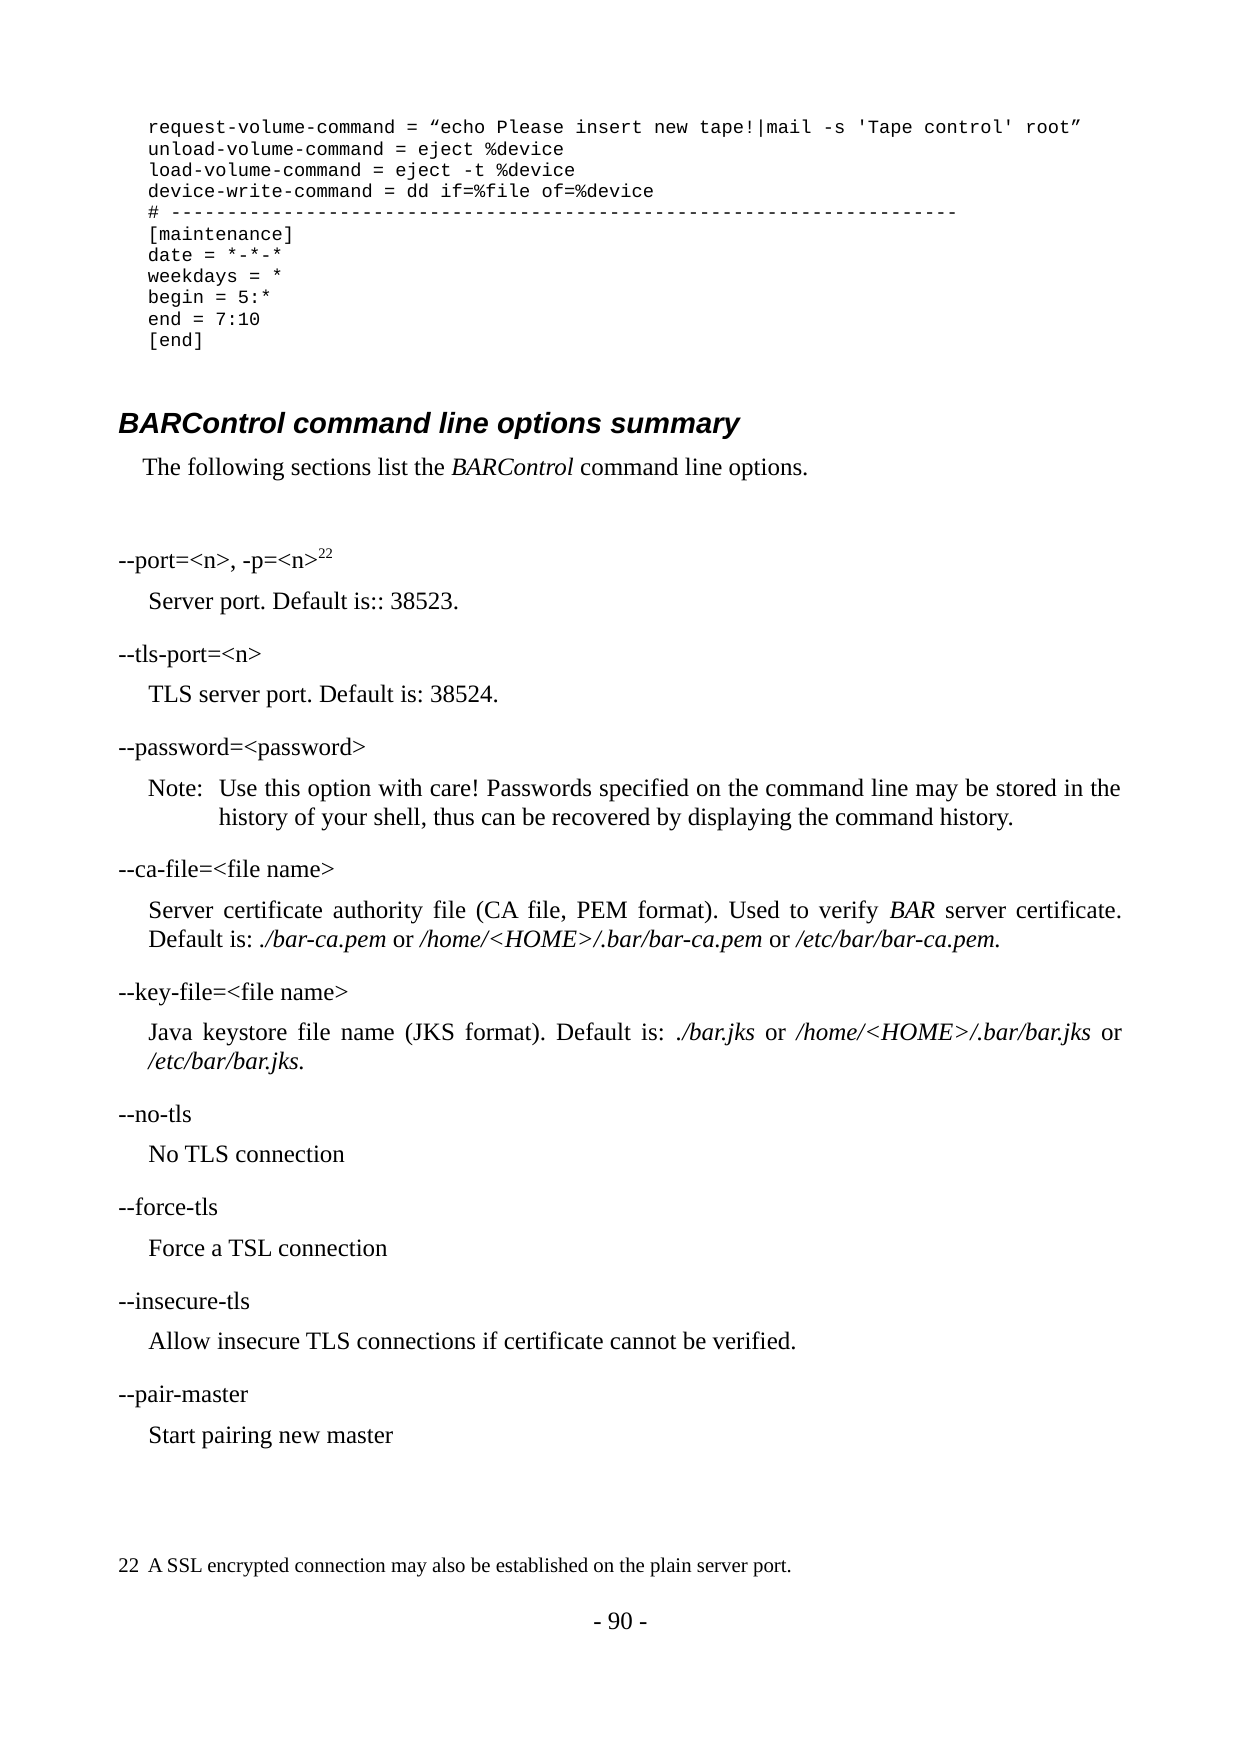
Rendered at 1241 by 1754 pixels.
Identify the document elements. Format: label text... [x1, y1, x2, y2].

text No TLS connection [148, 1139, 1122, 1168]
text Allow insecure TLS connections if certificate cannot be verified. [148, 1326, 1122, 1355]
text unload-volume-command = eject %device [148, 139, 1122, 161]
title --insecure-tls [118, 1286, 1122, 1314]
title --ca-file=<file name> [118, 854, 1122, 883]
title --force-tls [118, 1192, 1122, 1221]
text [maintenance] date = *-*-* weekdays = * begin = 5:* end = 7:10 [end] [148, 224, 1122, 352]
text Server certificate authority file (CA file, PEM format). Used to verify BAR server certificate. Default is: ./bar-ca.pem or /home/<HOME>/.bar/bar-ca.pem or /etc/bar/bar-ca.pem. [148, 895, 1122, 953]
text Force a TSL connection [148, 1233, 1122, 1262]
title --pair-master [118, 1379, 1122, 1408]
text TLS server port. Default is: 38524. [148, 679, 1122, 708]
text Server port. Default is:: 38523. [148, 586, 1122, 615]
subtitle BARControl command line options summary [118, 406, 1122, 440]
text load-volume-command = eject -t %device [148, 161, 1122, 182]
text Note: Use this option with care! Passwords specified on the command line may be stored in the history of your shell, thus can be recovered by displaying the command history. [148, 773, 1122, 831]
text request-volume-command = “echo Please insert new tape!|mail -s 'Tape control' root” [148, 118, 1122, 139]
title --password=<password> [118, 732, 1122, 761]
text device-write-command = dd if=%file of=%device [148, 182, 1122, 203]
title --key-file=<file name> [118, 977, 1122, 1005]
text # ---------------------------------------------------------------------- [148, 203, 1122, 224]
text Java keystore file name (JKS format). Default is: ./bar.jks or /home/<HOME>/.bar/bar.jks or /etc/bar/bar.jks. [148, 1017, 1122, 1075]
title --no-tls [118, 1099, 1122, 1128]
text Start pairing new master [148, 1420, 1122, 1449]
title --port=<n>, -p=<n> [118, 545, 1122, 574]
text The following sections list the BARControl command line options. [118, 452, 1122, 481]
text A SSL encrypted connection may also be established on the plain server port. [118, 1553, 1122, 1577]
title --tls-port=<n> [118, 639, 1122, 668]
